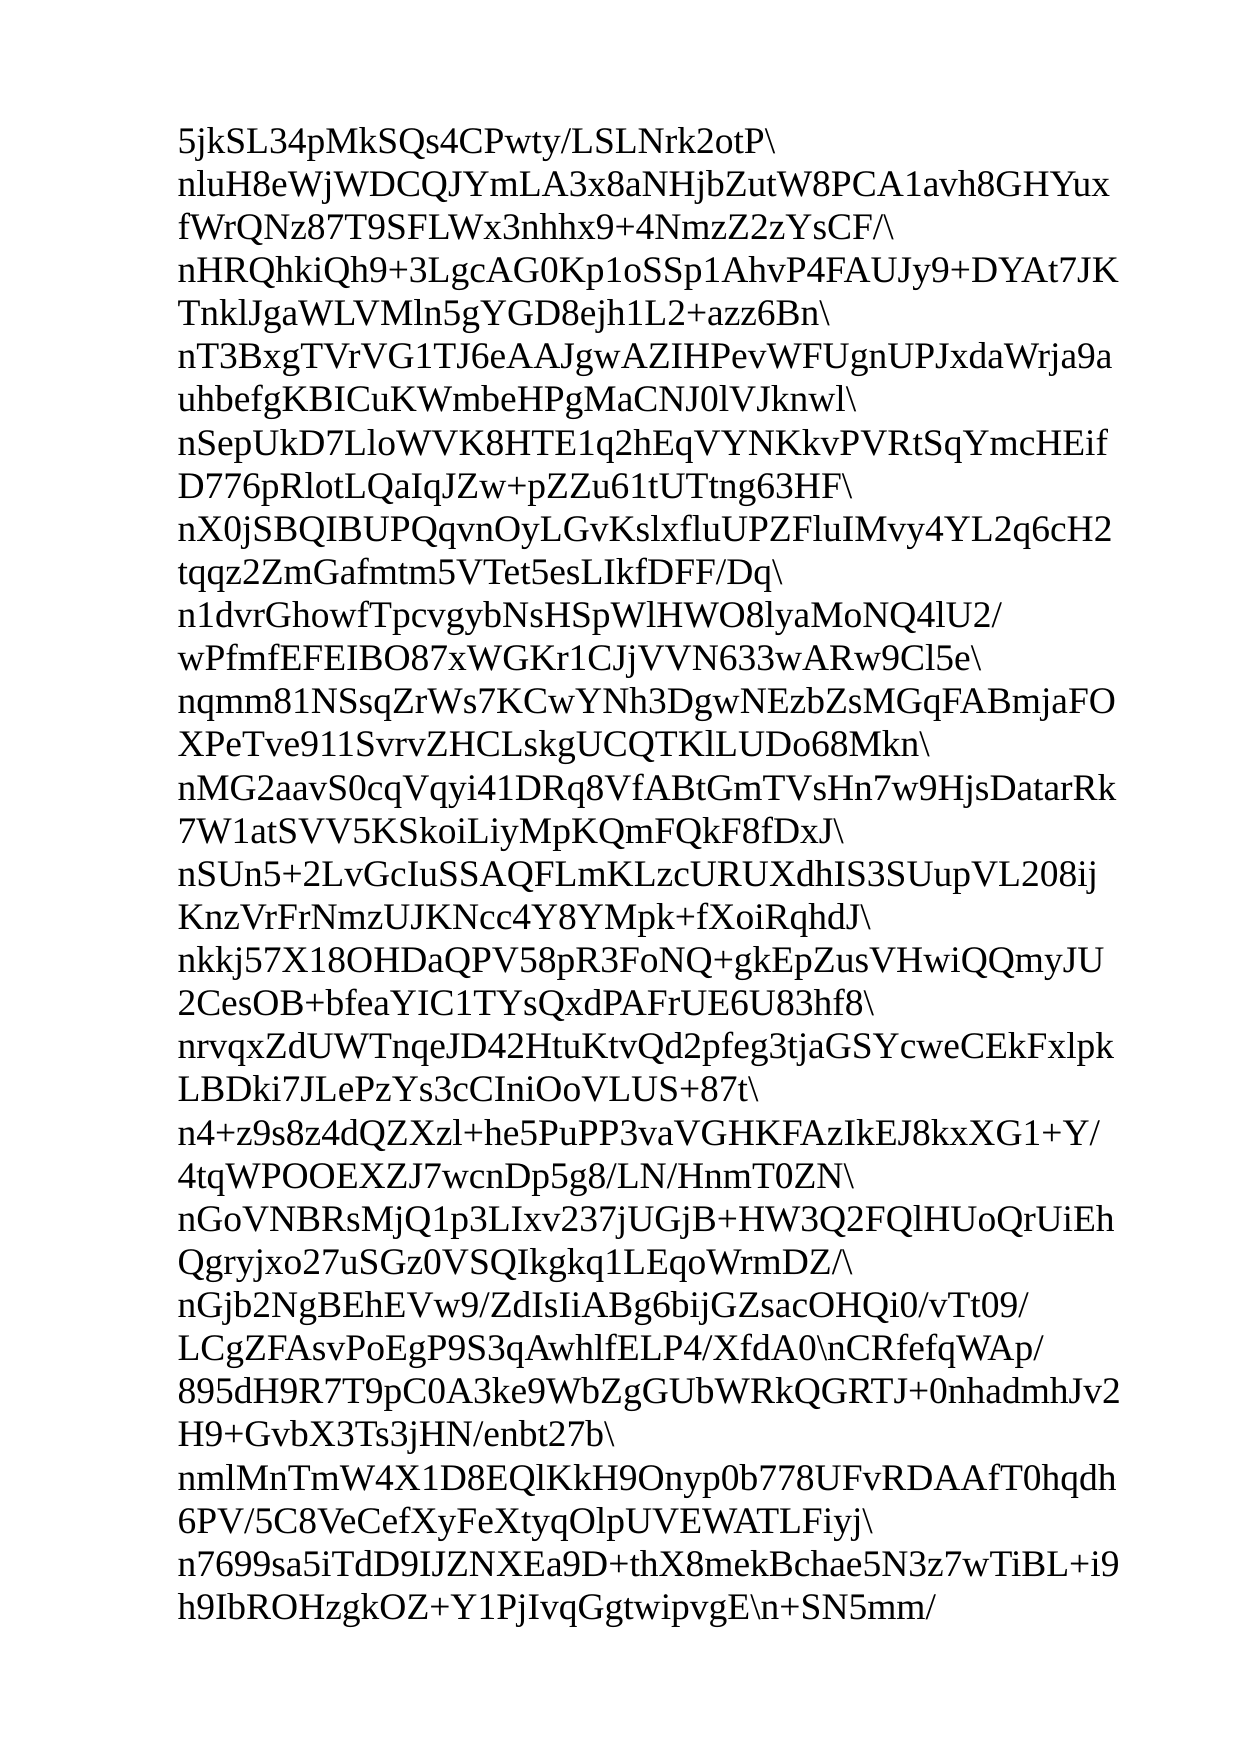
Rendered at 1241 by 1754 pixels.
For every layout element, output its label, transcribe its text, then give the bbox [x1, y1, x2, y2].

list 5jkSL34pMkSQs4CPwty/LSLNrk2otP\nluH8eWjWDCQJYmLA3x8aNHjbZutW8PCA1avh8GHYuxfWrQNz87T9SFLWx3nhhx9+4NmzZ2zYsCF/\nHRQhkiQh9+3LgcAG0Kp1oSSp1AhvP4FAUJy9+DYAt7JKTnklJgaWLVMln5gYGD8ejh1L2+azz6Bn\nT3BxgTVrVG1TJ6eAAJgwAZIHPevWFUgnUPJxdaWrja9auhbefgKBICuKWmbeHPgMaCNJ0lVJknwl\nSepUkD7LloWVK8HTE1q2hEqVYNKkvPVRtSqYmcHEifD776pRlotLQaIqJZw+pZZu61tUTtng63HF\nX0jSBQIBUPQqvnOyLGvKslxfluUPZFluIMvy4YL2q6cH2tqqz2ZmGafmtm5VTet5esLIkfDFF/Dq\n1dvrGhowfTpcvgybNsHSpWlHWO8lyaMoNQ4lU2/wPfmfEFEIBO87xWGKr1CJjVVN633wARw9Cl5e\nqmm81NSsqZrWs7KCwYNh3DgwNEzbZsMGqFABmjaFOXPeTve911SvrvZHCLskgUCQTKlLUDo68Mkn\nMG2aavS0cqVqyi41DRq8VfABtGmTVsHn7w9HjsDatarRk7W1atSVV5KSkoiLiyMpKQmFQkF8fDxJ\nSUn5+2LvGcIuSSAQFLmKLzcURUXdhIS3SUupVL208ijKnzVrFrNmzUJKNcc4Y8YMpk+fXoiRqhdJ\nkkj57X18OHDaQPV58pR3FoNQ+gkEpZusVHwiQQmyJU2CesOB+bfeaYIC1TYsQxdPAFrUE6U83hf8\nrvqxZdUWTnqeJD42HtuKtvQd2pfeg3tjaGSYcweCEkFxlpkLBDki7JLePzYs3cCIniOoVLUS+87t\n4+z9s8z4dQZXzl+he5PuPP3vaVGHKFAzIkEJ8kxXG1+Y/4tqWPOOEXZJ7wcnDp5g8/LN/HnmT0ZN\nGoVNBRsMjQ1p3LIxv237jUGjB+HW3Q2FQlHUoQrUiEhQgryjxo27uSGz0VSQIkgkq1LEqoWrmDZ/\nGjb2NgBEhEVw9/ZdIsIiABg6bijGZsacOHQi0/vTt09/LCgZFAsvPoEgP9S3qAwhlfELP4/XfdA0\nCRfefqWAp/895dH9R7T9pC0A3ke9WbZgGUbWRkQGRTJ+0nhadmhJv2H9+GvbX3Ts3jHN/enbt27b\nmlMnTmW4X1D8EQlKkH9Onyp0b778UFvRDAAfT0hqdh6PV/5C8VeCefXyFeXtyqOlpUVEWATLFiyj\n7699sa5iTdD9IJZNXEa9D+thX8mekBchae5N3z7wTiBL+i9h9IbROHzgkOZ+Y1PjIvqGgtwipvgE\n+SN5mm/ [177, 118, 1122, 1627]
